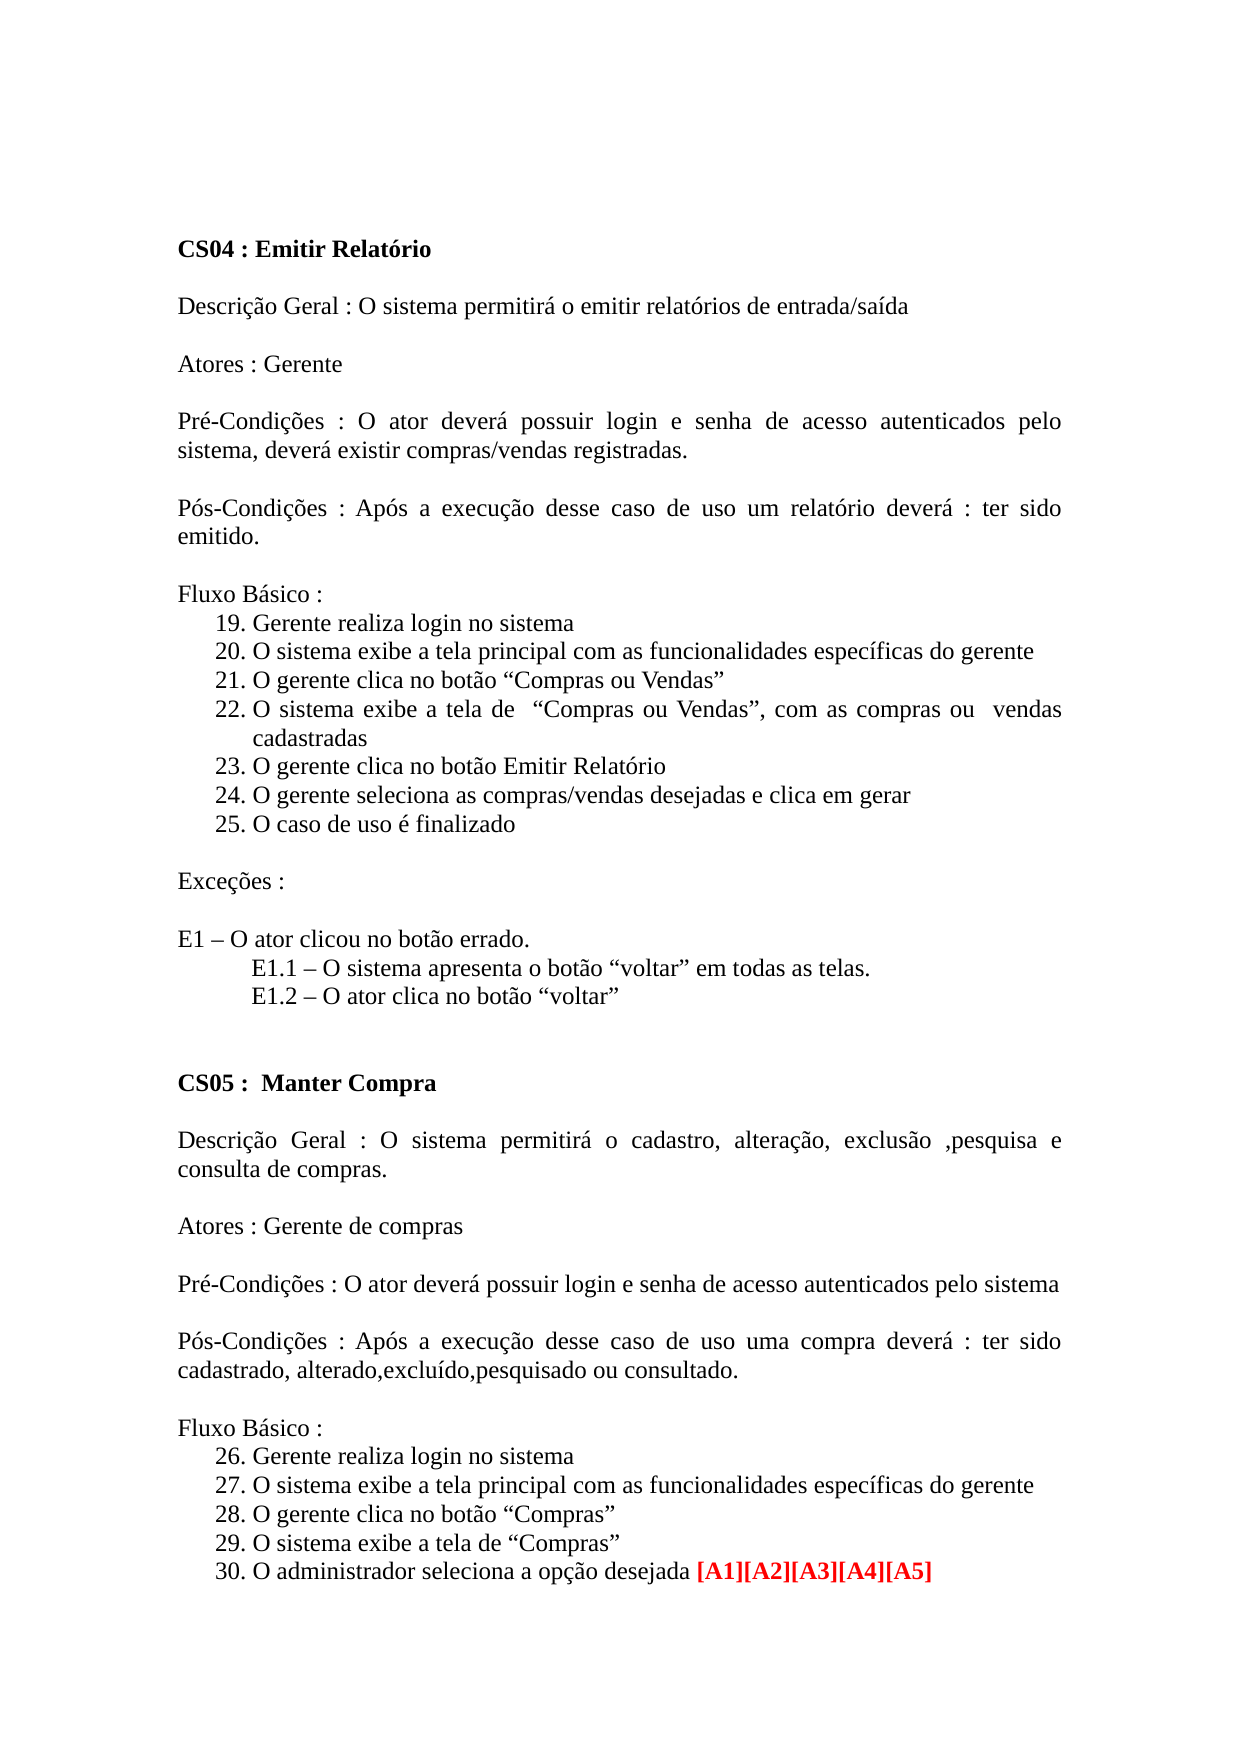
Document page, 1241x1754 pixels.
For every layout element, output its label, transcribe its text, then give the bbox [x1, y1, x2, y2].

list O sistema exibe a tela principal com as funcionalidades específicas do gerente [215, 1470, 1063, 1499]
text CS04 : Emitir Relatório [177, 234, 1063, 263]
text CS05 : Manter Compra [177, 1068, 1063, 1096]
list O gerente clica no botão “Compras” [215, 1499, 1063, 1528]
list O gerente clica no botão “Compras ou Vendas” [215, 665, 1063, 694]
list O gerente seleciona as compras/vendas desejadas e clica em gerar [215, 780, 1063, 809]
text E1 – O ator clicou no botão errado. [177, 924, 1063, 953]
text Fluxo Básico : [177, 579, 1063, 608]
list Gerente realiza login no sistema [215, 608, 1063, 636]
list Gerente realiza login no sistema [215, 1441, 1063, 1470]
text Pós-Condições : Após a execução desse caso de uso um relatório deverá : ter sido emitido. [177, 493, 1063, 550]
list O sistema exibe a tela de “Compras” [215, 1528, 1063, 1556]
text E1.2 – O ator clica no botão “voltar” [177, 981, 1063, 1010]
text Pré-Condições : O ator deverá possuir login e senha de acesso autenticados pelo sistema, deverá existir compras/vendas registradas. [177, 406, 1063, 464]
text Atores : Gerente de compras [177, 1211, 1063, 1240]
text Atores : Gerente [177, 349, 1063, 378]
list O gerente clica no botão Emitir Relatório [215, 751, 1063, 780]
list O administrador seleciona a opção desejada [A1][A2][A3][A4][A5] [215, 1556, 1063, 1585]
text Pós-Condições : Após a execução desse caso de uso uma compra deverá : ter sido cadastrado, alterado,excluído,pesquisado ou consultado. [177, 1326, 1063, 1384]
text Descrição Geral : O sistema permitirá o emitir relatórios de entrada/saída [177, 291, 1063, 320]
text Pré-Condições : O ator deverá possuir login e senha de acesso autenticados pelo sistema [177, 1269, 1063, 1298]
list O sistema exibe a tela de “Compras ou Vendas”, com as compras ou vendas cadastradas [215, 694, 1063, 751]
text Fluxo Básico : [177, 1413, 1063, 1441]
text Exceções : [177, 866, 1063, 895]
list O caso de uso é finalizado [215, 809, 1063, 838]
text Descrição Geral : O sistema permitirá o cadastro, alteração, exclusão ,pesquisa e consulta de compras. [177, 1125, 1063, 1183]
text E1.1 – O sistema apresenta o botão “voltar” em todas as telas. [177, 953, 1063, 981]
list O sistema exibe a tela principal com as funcionalidades específicas do gerente [215, 636, 1063, 665]
